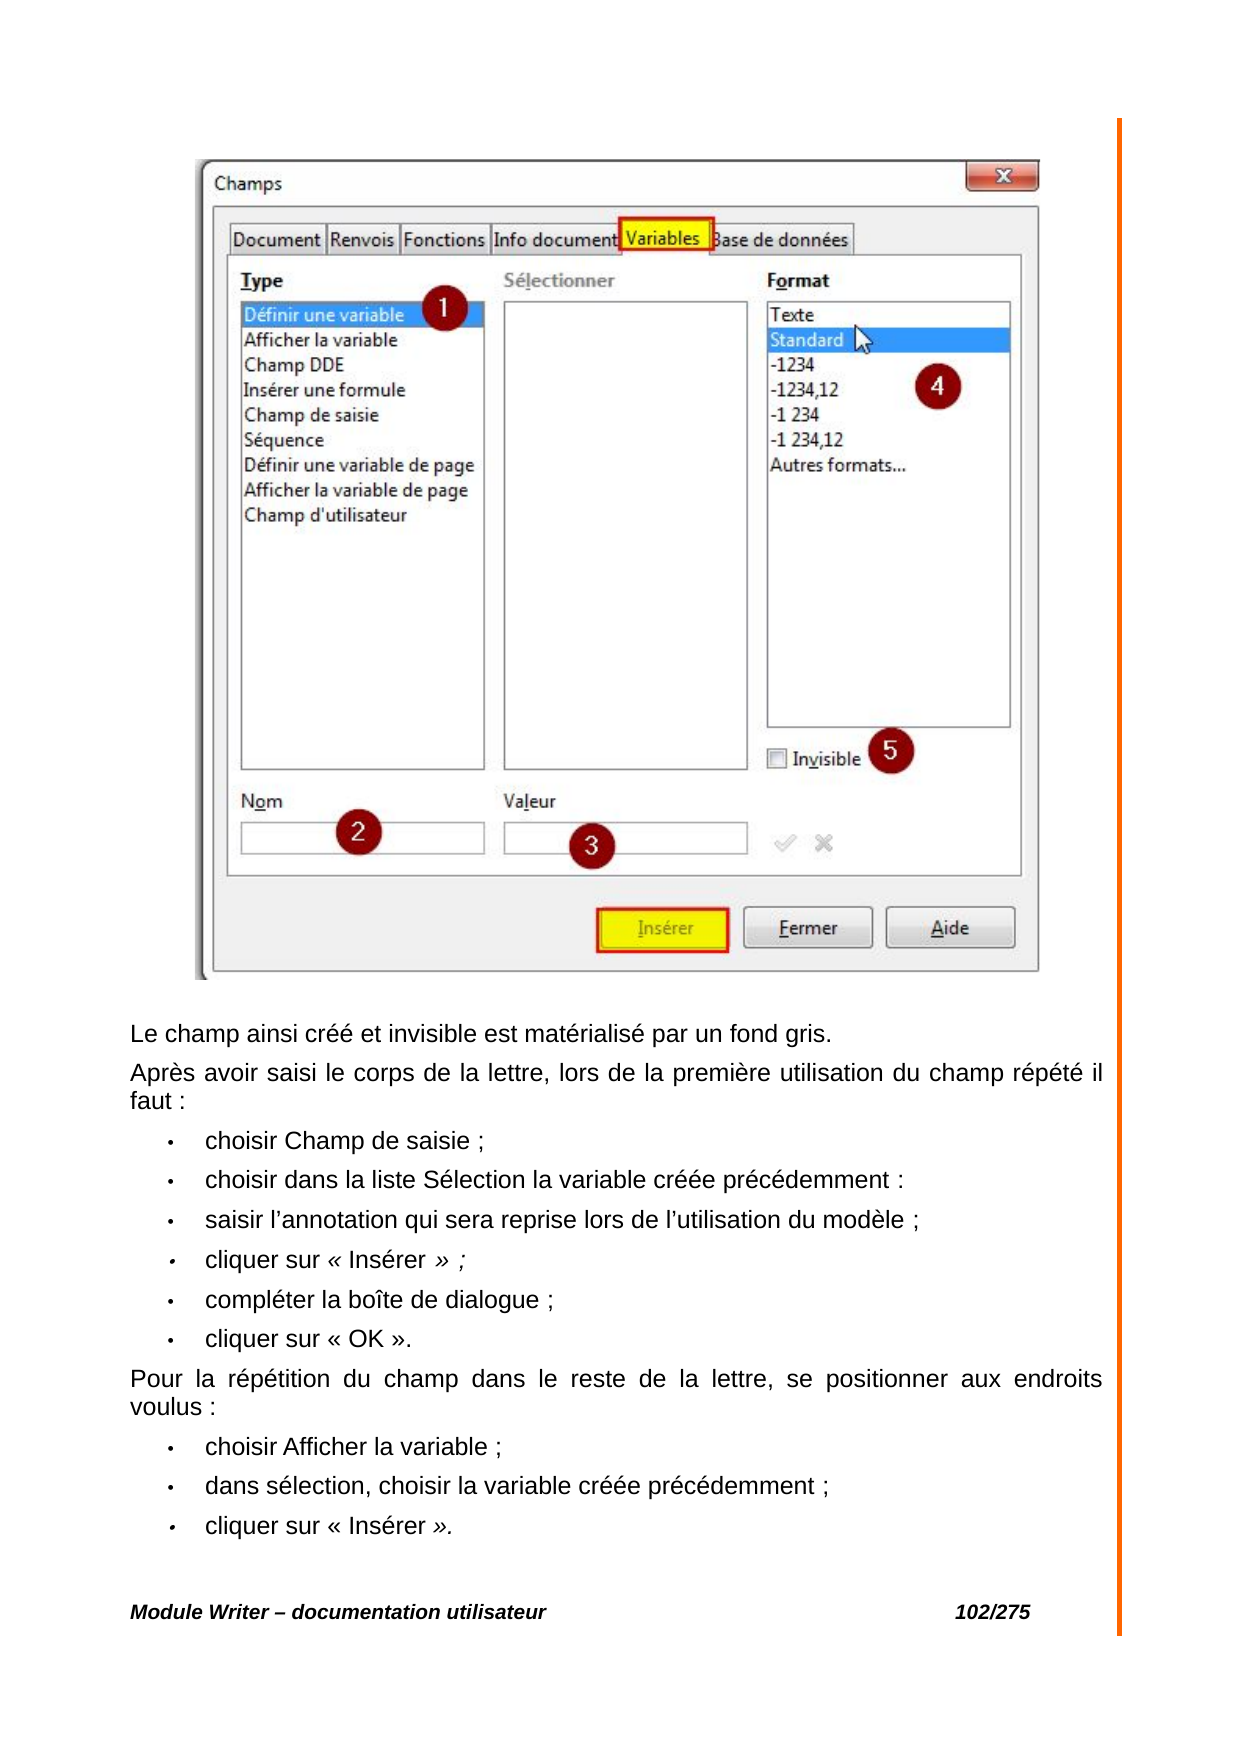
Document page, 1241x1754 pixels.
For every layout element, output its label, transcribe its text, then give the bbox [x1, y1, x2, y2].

list choisir dans la liste Sélection la variable créée précédemment : [167, 1166, 1105, 1194]
list choisir Afficher la variable ; [167, 1432, 1105, 1460]
text Le champ ainsi créé et invisible est matérialisé par un fond gris. [130, 1019, 1105, 1047]
list cliquer sur « OK ». [167, 1325, 1105, 1353]
list cliquer sur « Insérer ». [167, 1512, 1105, 1540]
list saisir l’annotation qui sera reprise lors de l’utilisation du modèle ; [167, 1206, 1105, 1234]
text Pour la répétition du champ dans le reste de la lettre, se positionner aux endroits voulus : [130, 1365, 1105, 1421]
list choisir Champ de saisie ; [167, 1127, 1105, 1154]
list cliquer sur « Insérer » ; [167, 1246, 1105, 1274]
list compléter la boîte de dialogue ; [167, 1285, 1105, 1313]
list dans sélection, choisir la variable créée précédemment ; [167, 1472, 1105, 1500]
text Après avoir saisi le corps de la lettre, lors de la première utilisation du champ répété il faut : [130, 1059, 1105, 1115]
picture [194, 159, 1041, 980]
